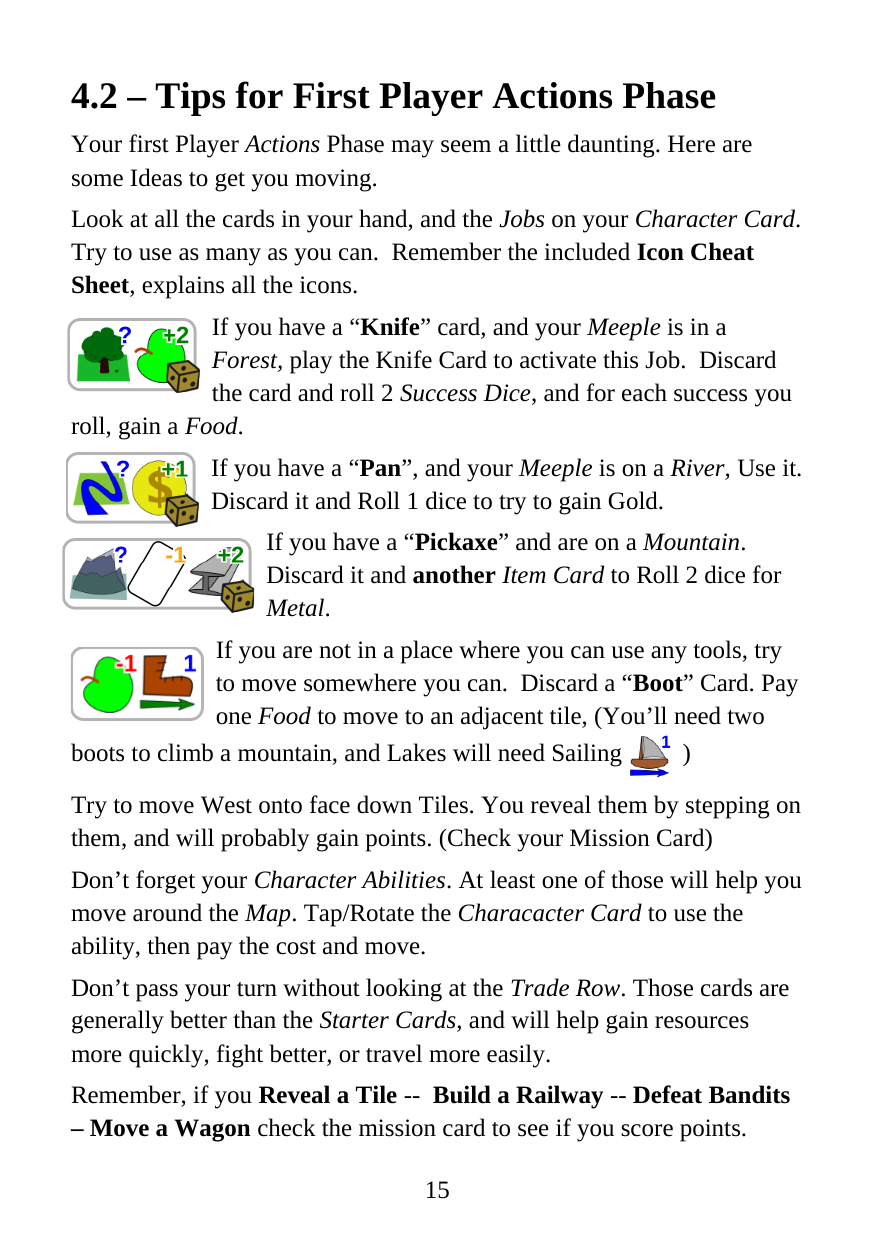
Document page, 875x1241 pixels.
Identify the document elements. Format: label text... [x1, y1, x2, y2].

picture [62, 538, 255, 613]
text If you have a “Pan”, and your Meeple is on a River, Use it. Discard it and Roll 1 dice to try to gain Gold. [199, 453, 803, 514]
text Try to move West onto face down Tiles. You reveal them by stepping on them, and will probably gain points. (Check your Mission Card) [71, 790, 803, 852]
subtitle 4.2 – Tips for First Player Actions Phase [71, 74, 803, 117]
text If you are not in a place where you can use any tools, try to move somewhere you can. Discard a “Boot” Card. Pay one Food to move to an adjacent tile, (You’ll need two boots to climb a mountain, and Lakes will need Sailing ) [71, 635, 803, 777]
picture [70, 647, 204, 721]
text Don’t pass your turn without looking at the Trade Row. Those cards are generally better than the Starter Cards, and will help gain resources more quickly, fight better, or travel more easily. [71, 973, 803, 1067]
picture [628, 734, 671, 778]
text If you have a “Knife” card, and your Meeple is in a Forest, play the Knife Card to activate this Job. Discard the card and roll 2 Success Dice, and for each success you roll, gain a Food. [71, 312, 803, 440]
text If you have a “Pickaxe” and are on a Mountain. Discard it and another Item Card to Roll 2 dice for Metal. [71, 527, 803, 622]
text Look at all the cards in your hand, and the Jobs on your Character Card. Try to use as many as you can. Remember the included Icon Cheat Sheet, explains all the icons. [71, 204, 803, 299]
picture [66, 452, 199, 527]
text Your first Player Actions Phase may seem a little daunting. Here are some Ideas to get you moving. [71, 129, 803, 191]
picture [67, 318, 200, 393]
text Don’t forget your Character Abilities. At least one of those will help you move around the Map. Tap/Rotate the Characacter Card to use the ability, then pay the cost and move. [71, 865, 803, 960]
text Remember, if you Reveal a Tile -- Build a Railway -- Defeat Bandits – Move a Wagon check the mission card to see if you score points. [71, 1080, 803, 1142]
